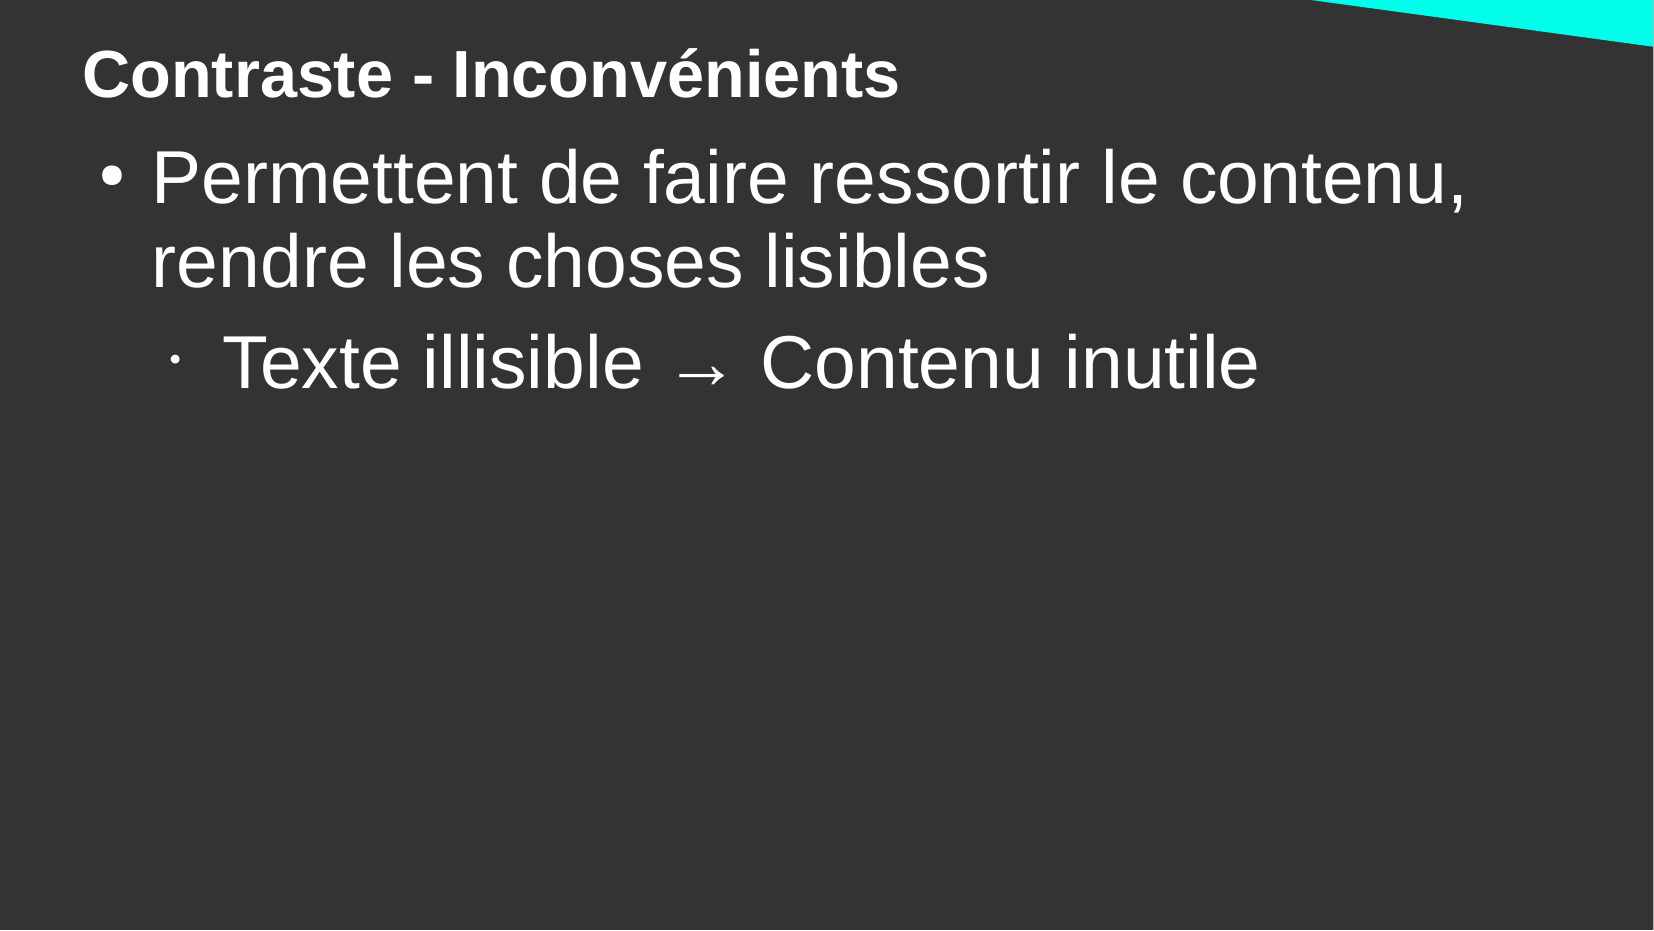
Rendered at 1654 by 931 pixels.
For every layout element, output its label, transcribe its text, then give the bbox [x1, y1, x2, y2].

text_box [1310, 0, 1654, 47]
title Contraste - Inconvénients [82, 37, 1571, 114]
list Permettent de faire ressortir le contenu, rendre les choses lisibles Texte illisible → Contenu inutile [80, 135, 1620, 709]
